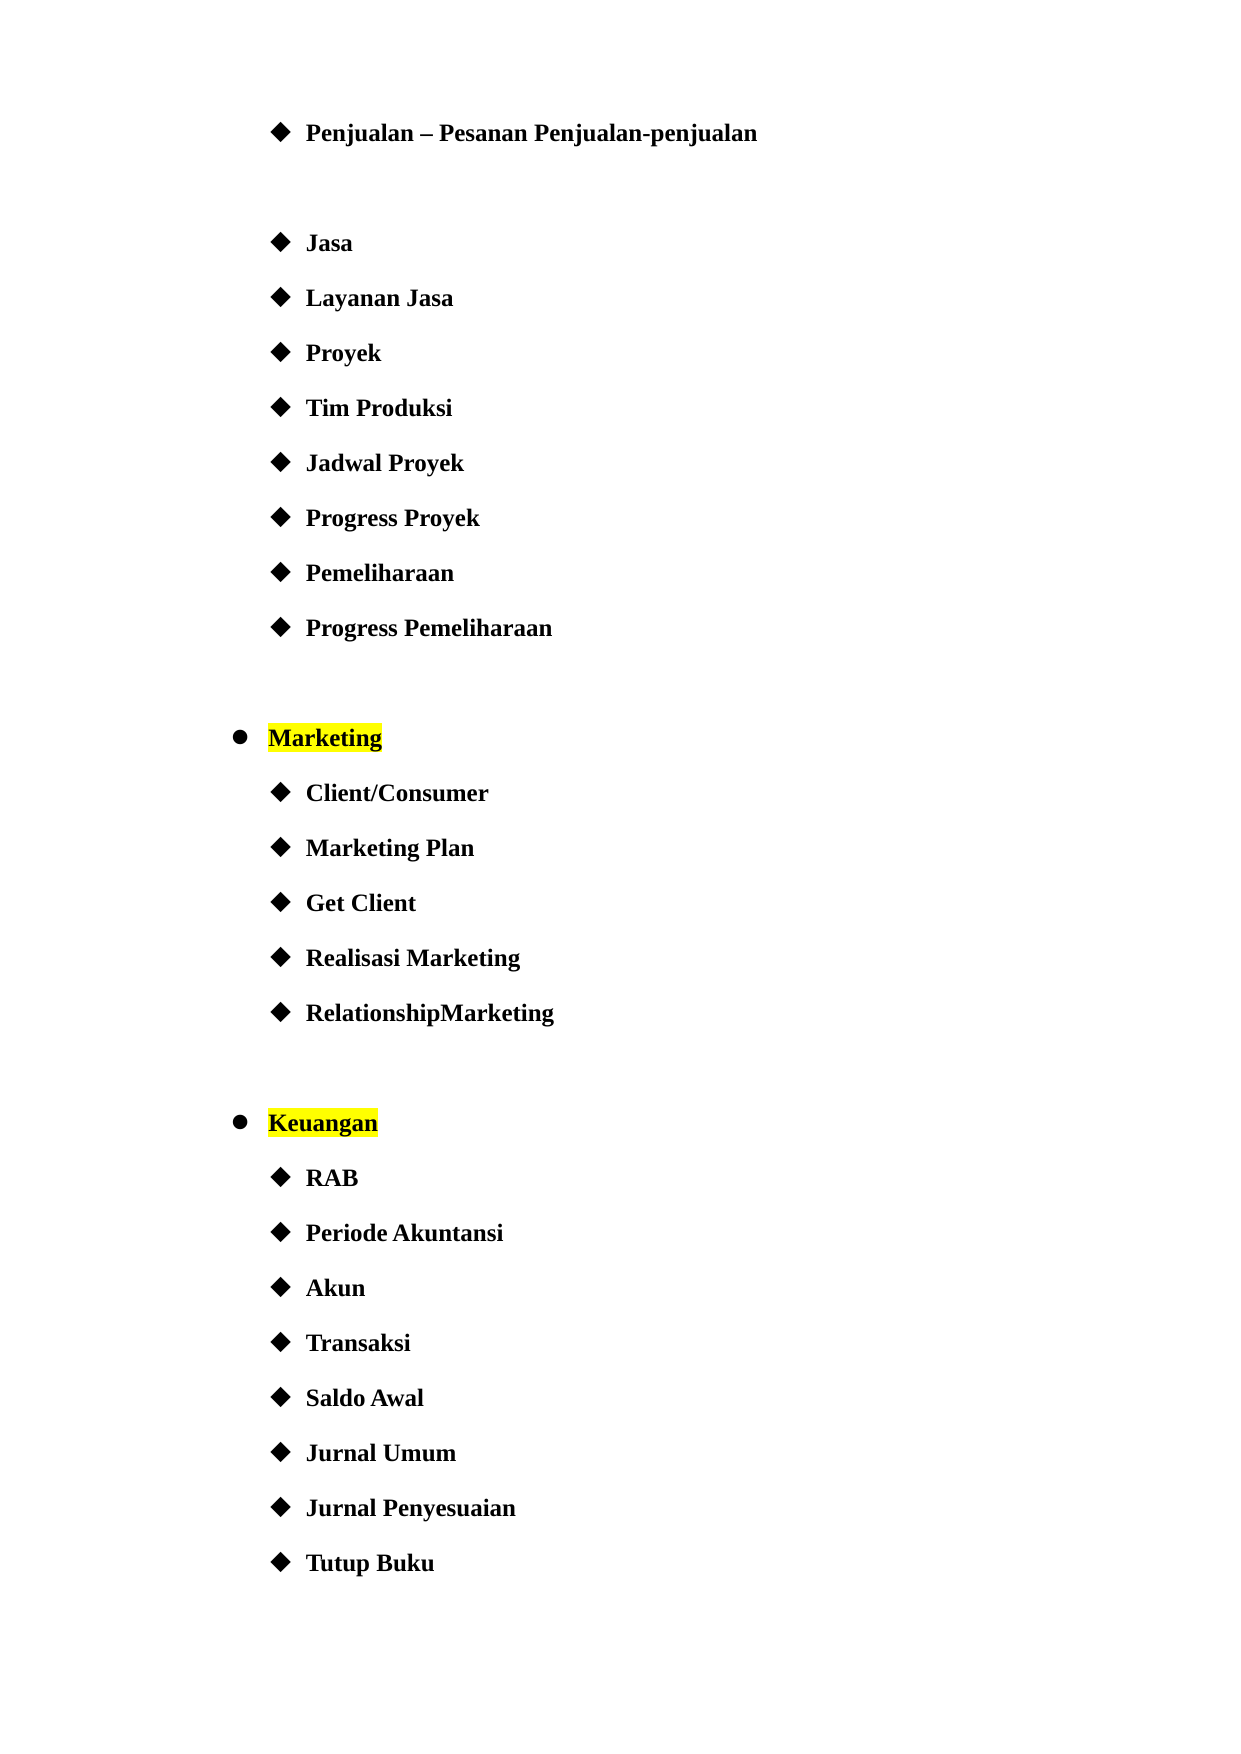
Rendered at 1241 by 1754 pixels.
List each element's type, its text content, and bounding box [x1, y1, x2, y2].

list RelationshipMarketing [268, 998, 1122, 1027]
list Tutup Buku [268, 1548, 1122, 1577]
list Get Client [268, 888, 1122, 917]
list RAB [268, 1163, 1122, 1192]
list Jadwal Proyek [268, 448, 1122, 477]
list Proyek [268, 338, 1122, 367]
list Jasa [268, 228, 1122, 257]
list Jurnal Umum [268, 1438, 1122, 1467]
list Progress Pemeliharaan [268, 613, 1122, 642]
list Marketing Plan [268, 833, 1122, 862]
list Progress Proyek [268, 503, 1122, 532]
list Marketing [231, 723, 1122, 752]
list Jurnal Penyesuaian [268, 1493, 1122, 1522]
list Transaksi [268, 1328, 1122, 1357]
list Layanan Jasa [268, 283, 1122, 312]
list Penjualan – Pesanan Penjualan-penjualan [268, 118, 1122, 147]
list Client/Consumer [268, 778, 1122, 807]
list Keuangan [231, 1108, 1122, 1137]
list Saldo Awal [268, 1383, 1122, 1412]
list Akun [268, 1273, 1122, 1302]
list Tim Produksi [268, 393, 1122, 422]
list Pemeliharaan [268, 558, 1122, 587]
list Periode Akuntansi [268, 1218, 1122, 1247]
list Realisasi Marketing [268, 943, 1122, 972]
